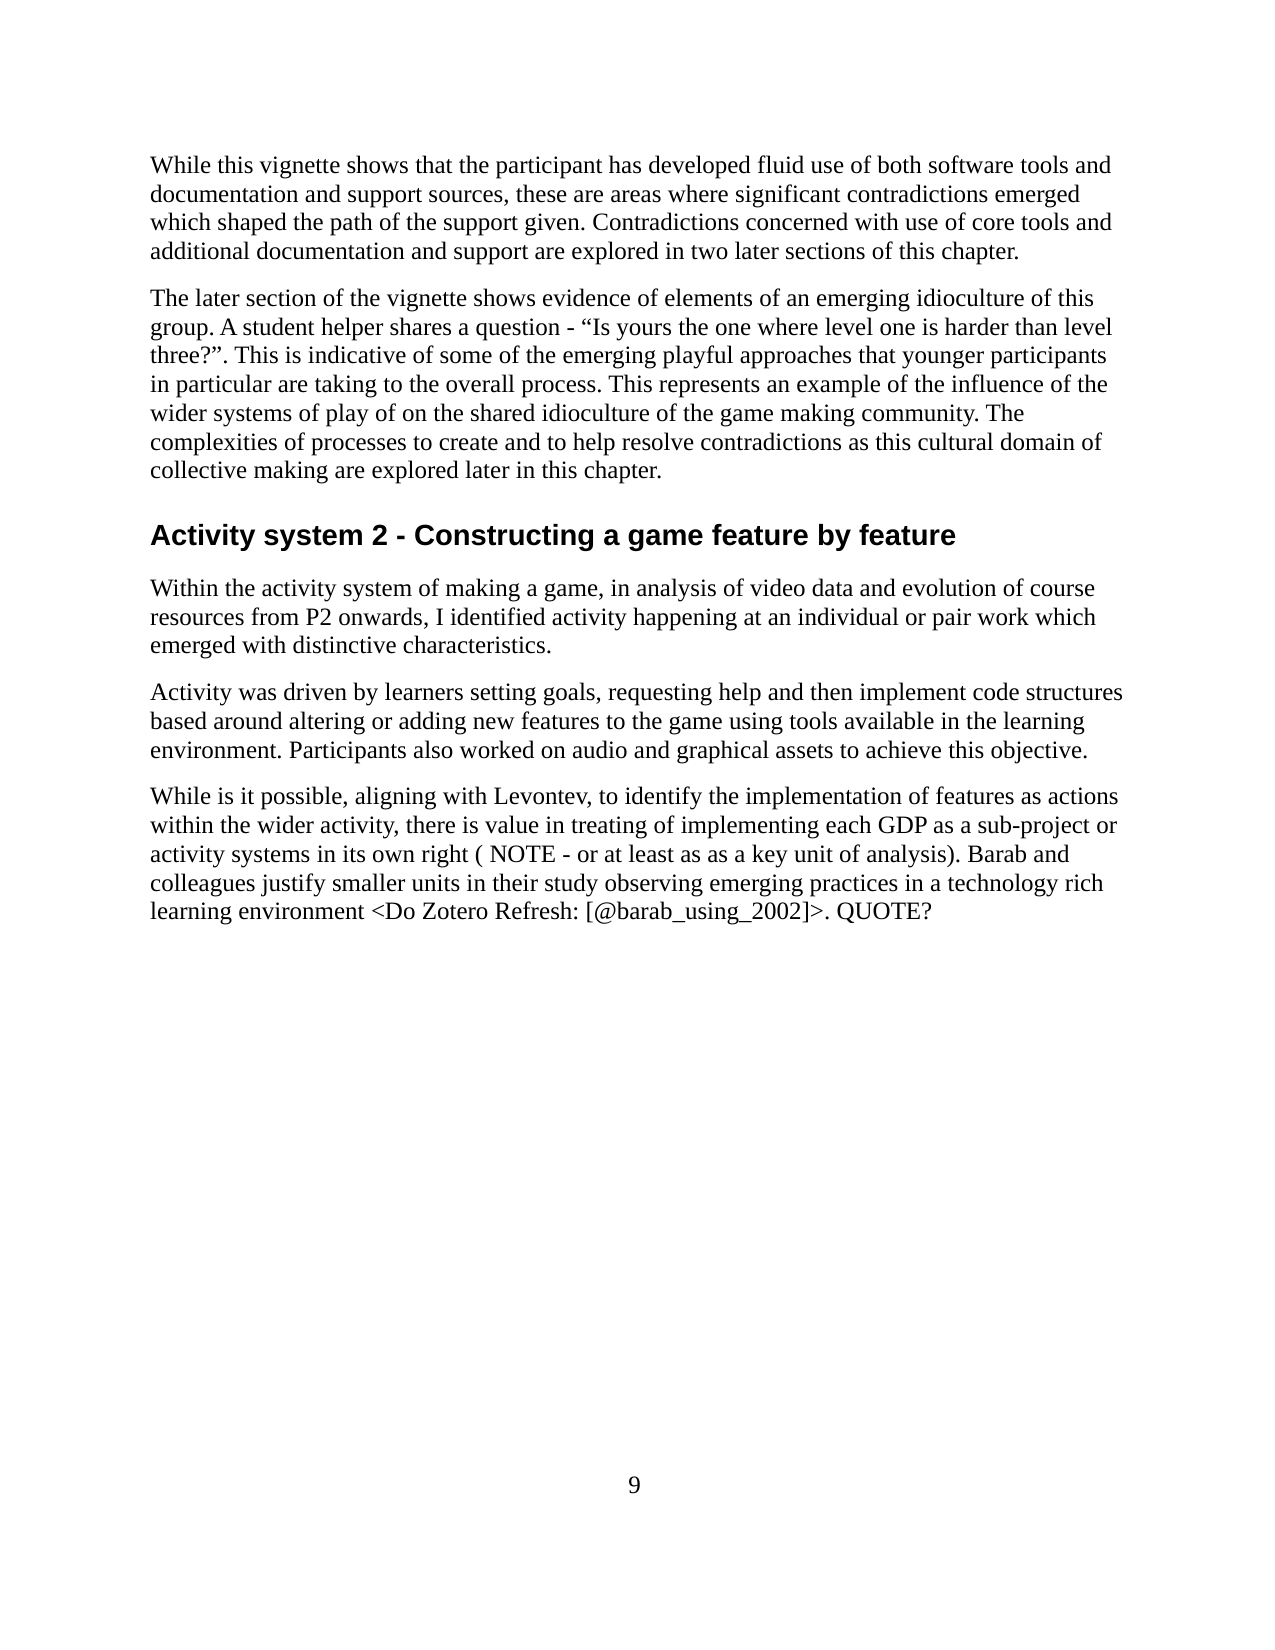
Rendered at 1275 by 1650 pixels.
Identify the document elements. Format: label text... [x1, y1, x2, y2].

text The later section of the vignette shows evidence of elements of an emerging idioculture of this group. A student helper shares a question - “Is yours the one where level one is harder than level three?”. This is indicative of some of the emerging playful approaches that younger participants in particular are taking to the overall process. This represents an example of the influence of the wider systems of play of on the shared idioculture of the game making community. The complexities of processes to create and to help resolve contradictions as this cultural domain of collective making are explored later in this chapter. [150, 283, 1125, 484]
text While this vignette shows that the participant has developed fluid use of both software tools and documentation and support sources, these are areas where significant contradictions emerged which shaped the path of the support given. Contradictions concerned with use of core tools and additional documentation and support are explored in two later sections of this chapter. [150, 150, 1125, 265]
text Within the activity system of making a game, in analysis of video data and evolution of course resources from P2 onwards, I identified activity happening at an individual or pair work which emerged with distinctive characteristics. [150, 573, 1125, 659]
subtitle Activity system 2 - Constructing a game feature by feature [150, 518, 1125, 552]
text While is it possible, aligning with Levontev, to identify the implementation of features as actions within the wider activity, there is value in treating of implementing each GDP as a sub-project or activity systems in its own right ( NOTE - or at least as as a key unit of analysis). Barab and colleagues justify smaller units in their study observing emerging practices in a technology rich learning environment <Do Zotero Refresh: [@barab_using_2002]>. QUOTE? [150, 781, 1125, 925]
text Activity was driven by learners setting goals, requesting help and then implement code structures based around altering or adding new features to the game using tools available in the learning environment. Participants also worked on audio and graphical assets to achieve this objective. [150, 677, 1125, 763]
